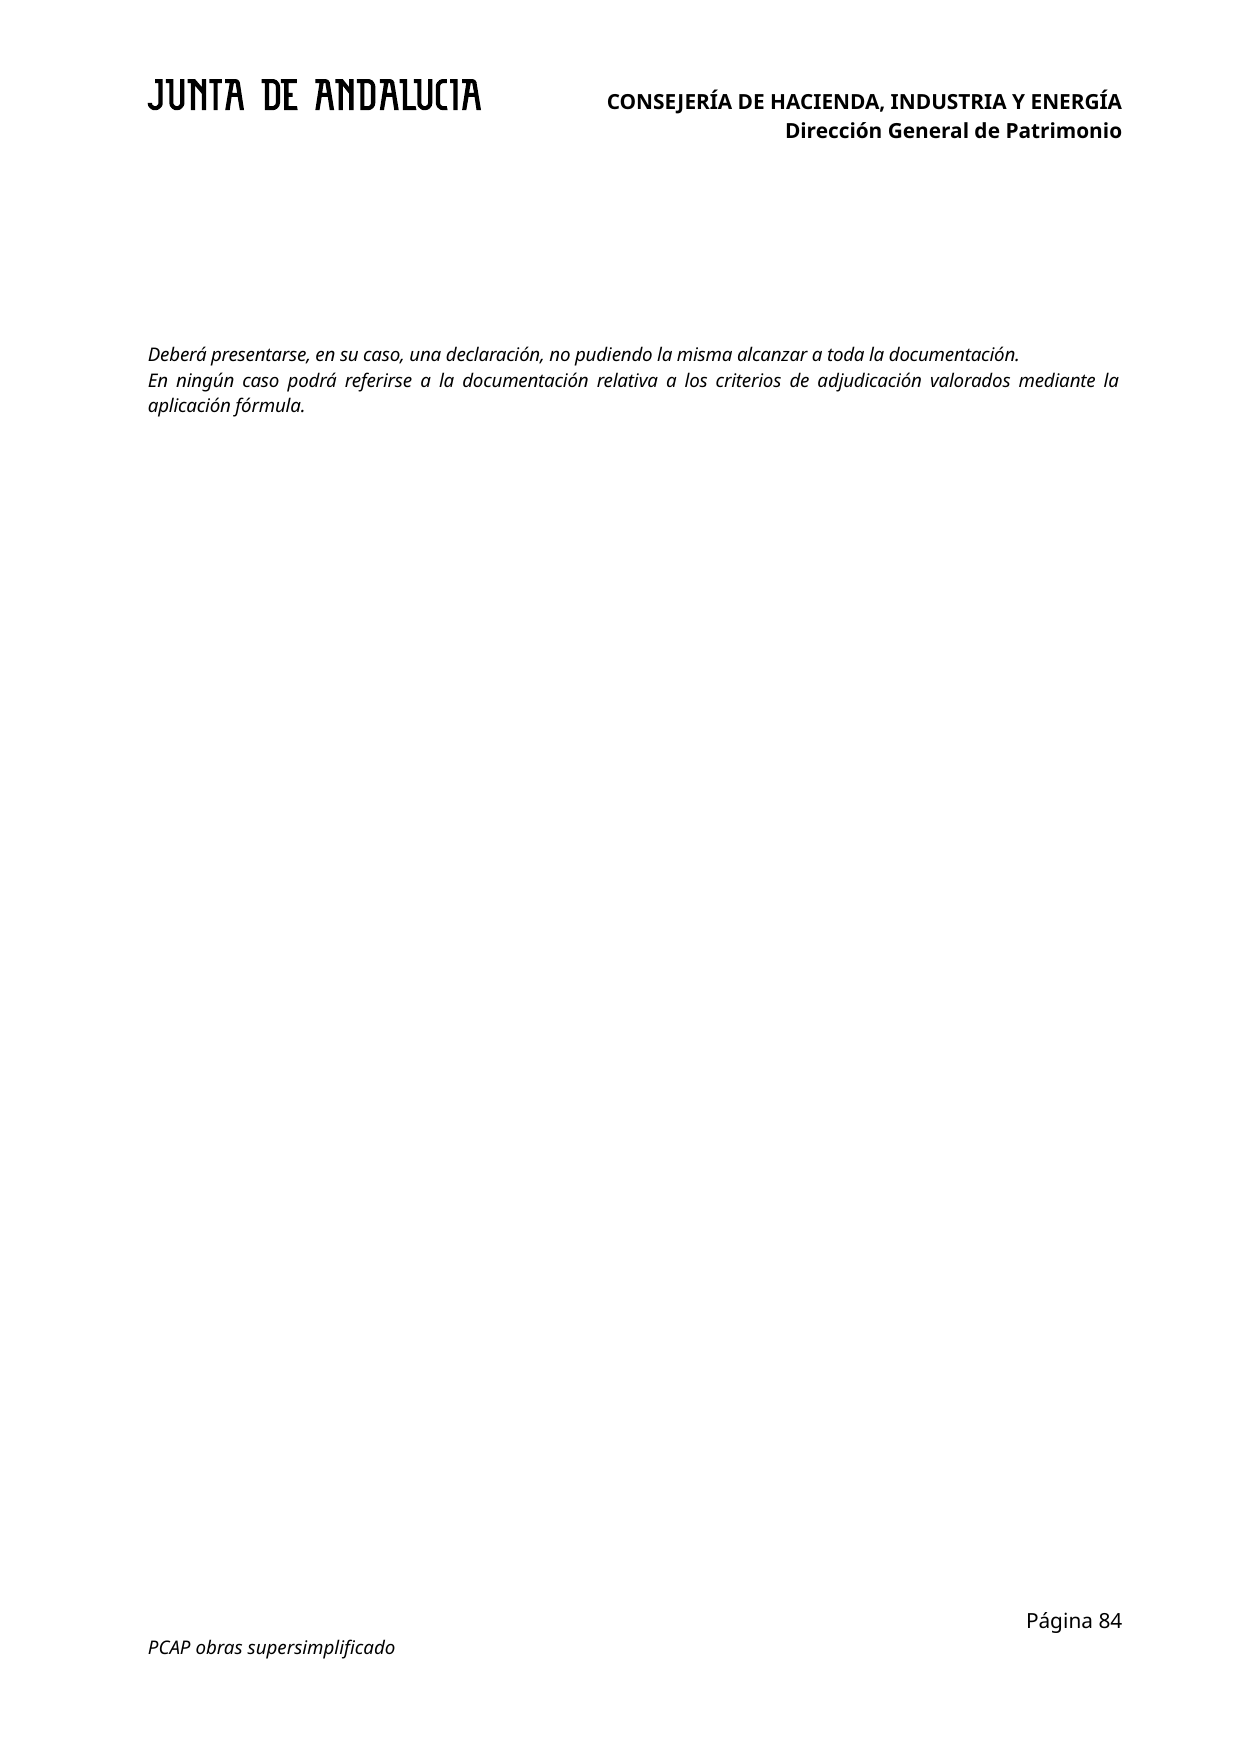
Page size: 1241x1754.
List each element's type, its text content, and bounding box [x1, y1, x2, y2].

text Deberá presentarse, en su caso, una declaración, no pudiendo la misma alcanzar a toda la documentación. [148, 341, 1122, 367]
text En ningún caso podrá referirse a la documentación relativa a los criterios de adjudicación valorados mediante la aplicación fórmula. [148, 367, 1122, 418]
